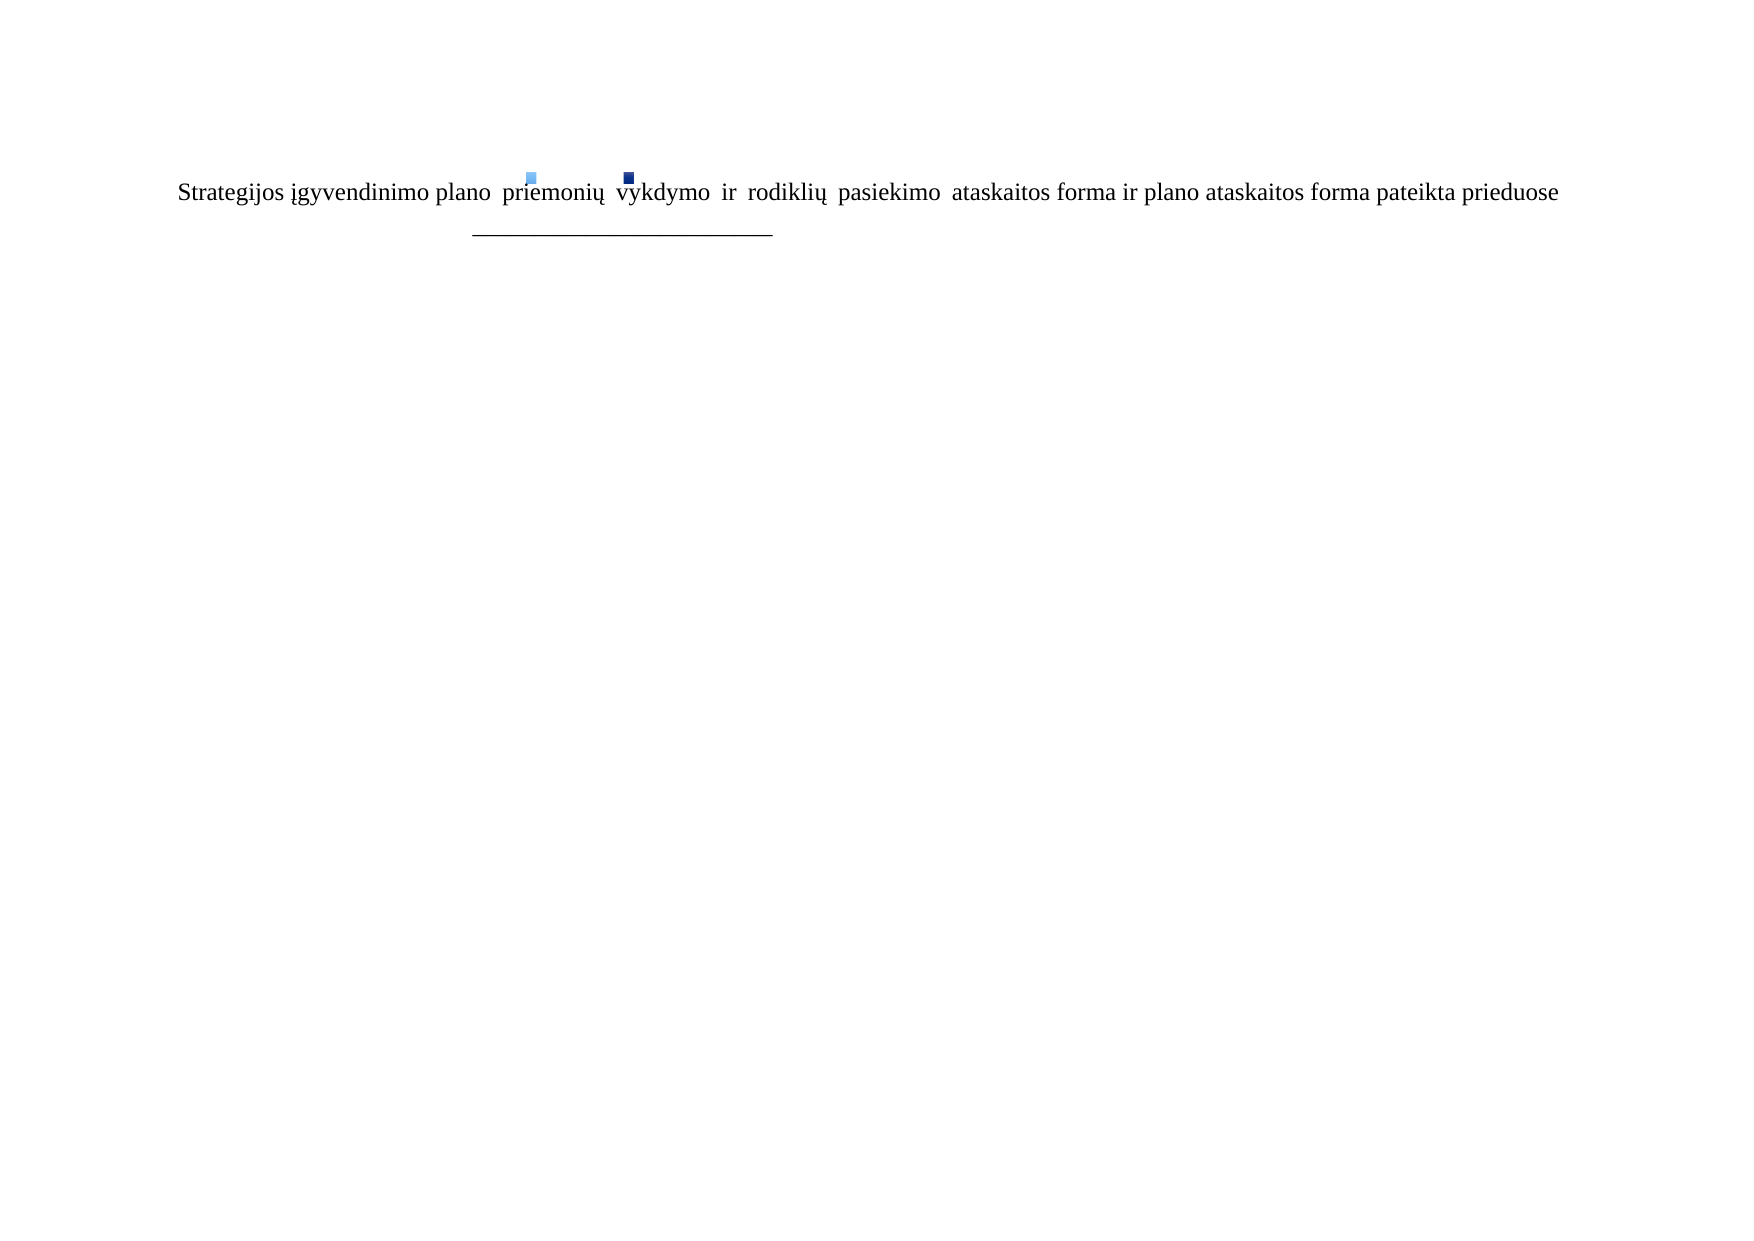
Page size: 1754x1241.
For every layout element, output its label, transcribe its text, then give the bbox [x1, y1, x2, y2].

text Strategijos įgyvendinimo plano priemonių vykdymo ir rodiklių pasiekimo ataskaitos forma ir plano ataskaitos forma pateikta prieduose [118, 177, 1624, 206]
text ________________________ [118, 210, 1624, 239]
